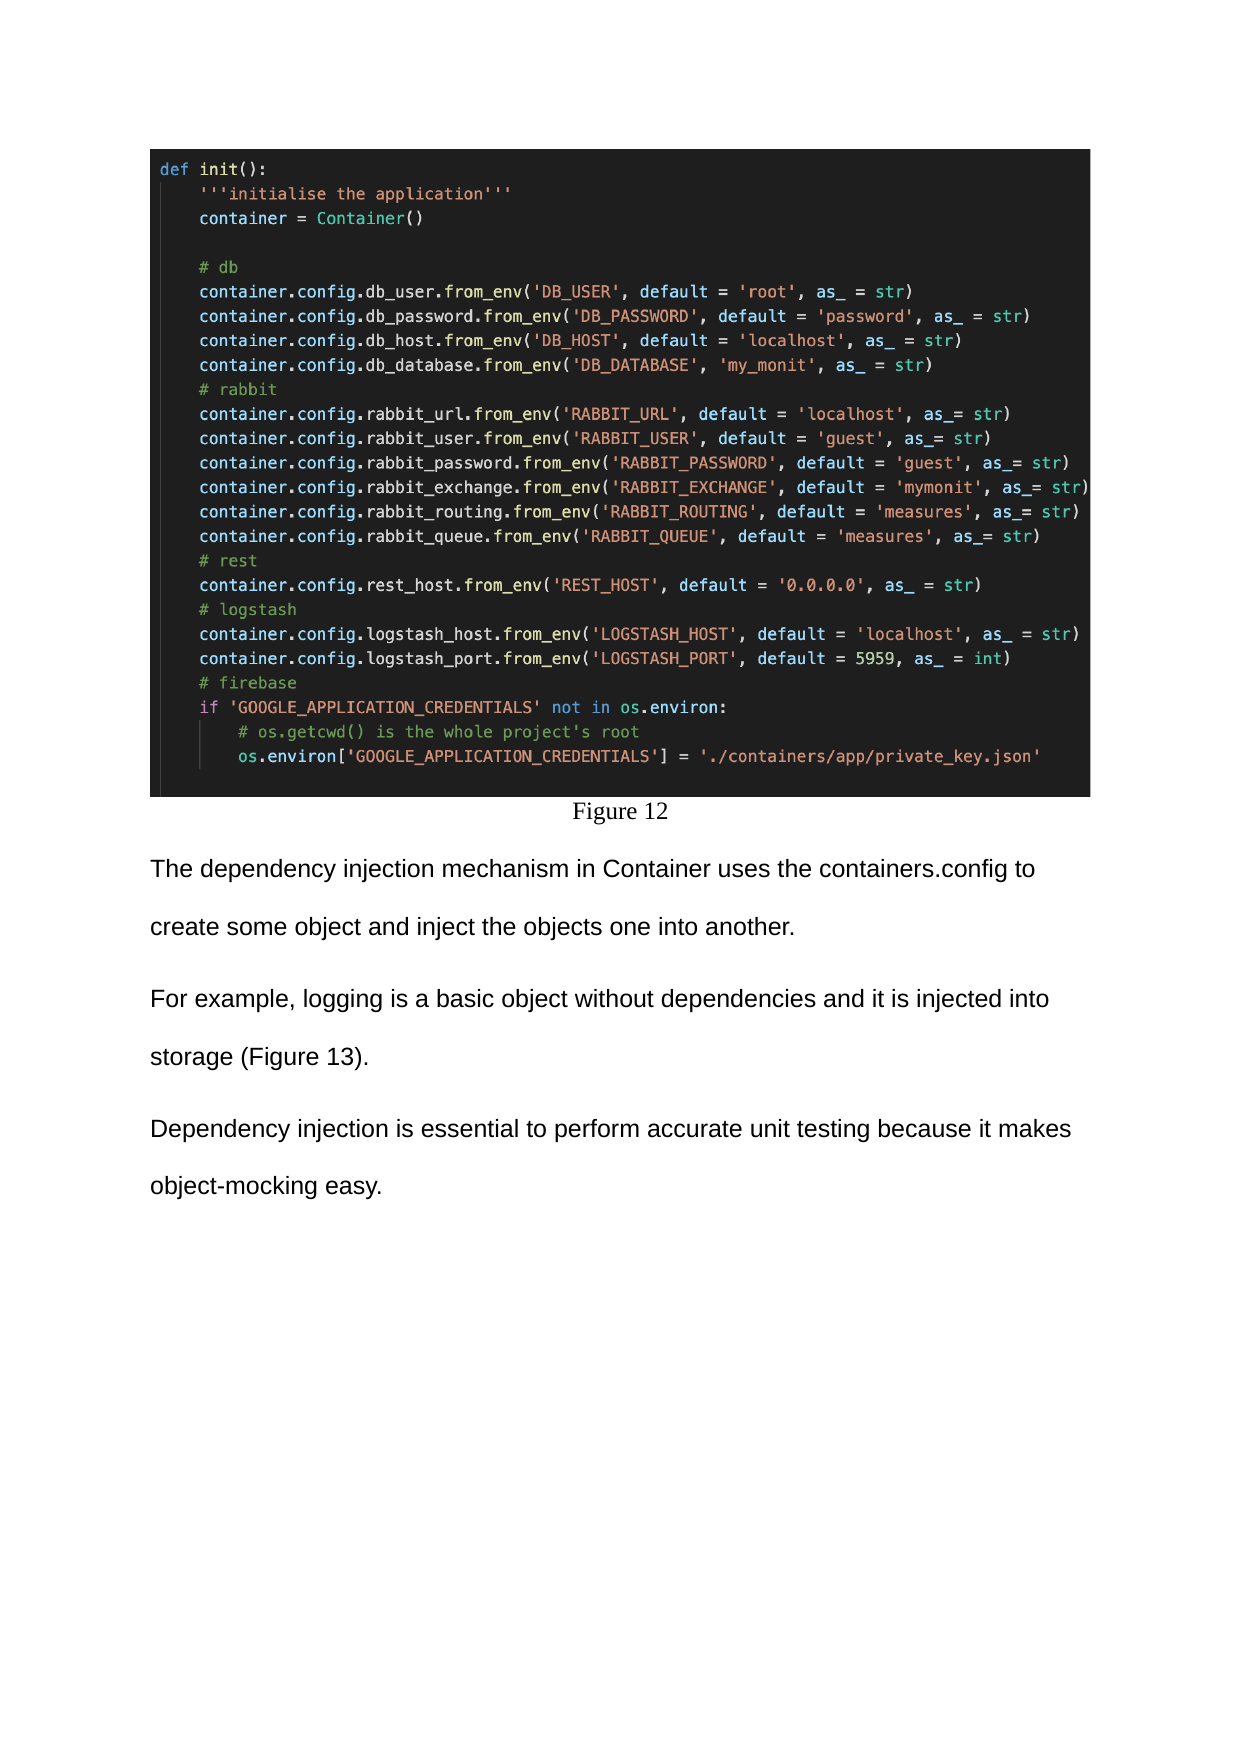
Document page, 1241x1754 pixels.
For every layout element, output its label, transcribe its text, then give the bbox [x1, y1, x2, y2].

picture [150, 149, 1091, 797]
text For example, logging is a basic object without dependencies and it is injected into storage (Figure 13). [150, 984, 1091, 1070]
text The dependency injection mechanism in Container uses the containers.config to create some object and inject the objects one into another. [150, 854, 1091, 941]
text Figure 12 [209, 797, 1031, 825]
text Dependency injection is essential to perform accurate unit testing because it makes object-mocking easy. [150, 1113, 1091, 1200]
